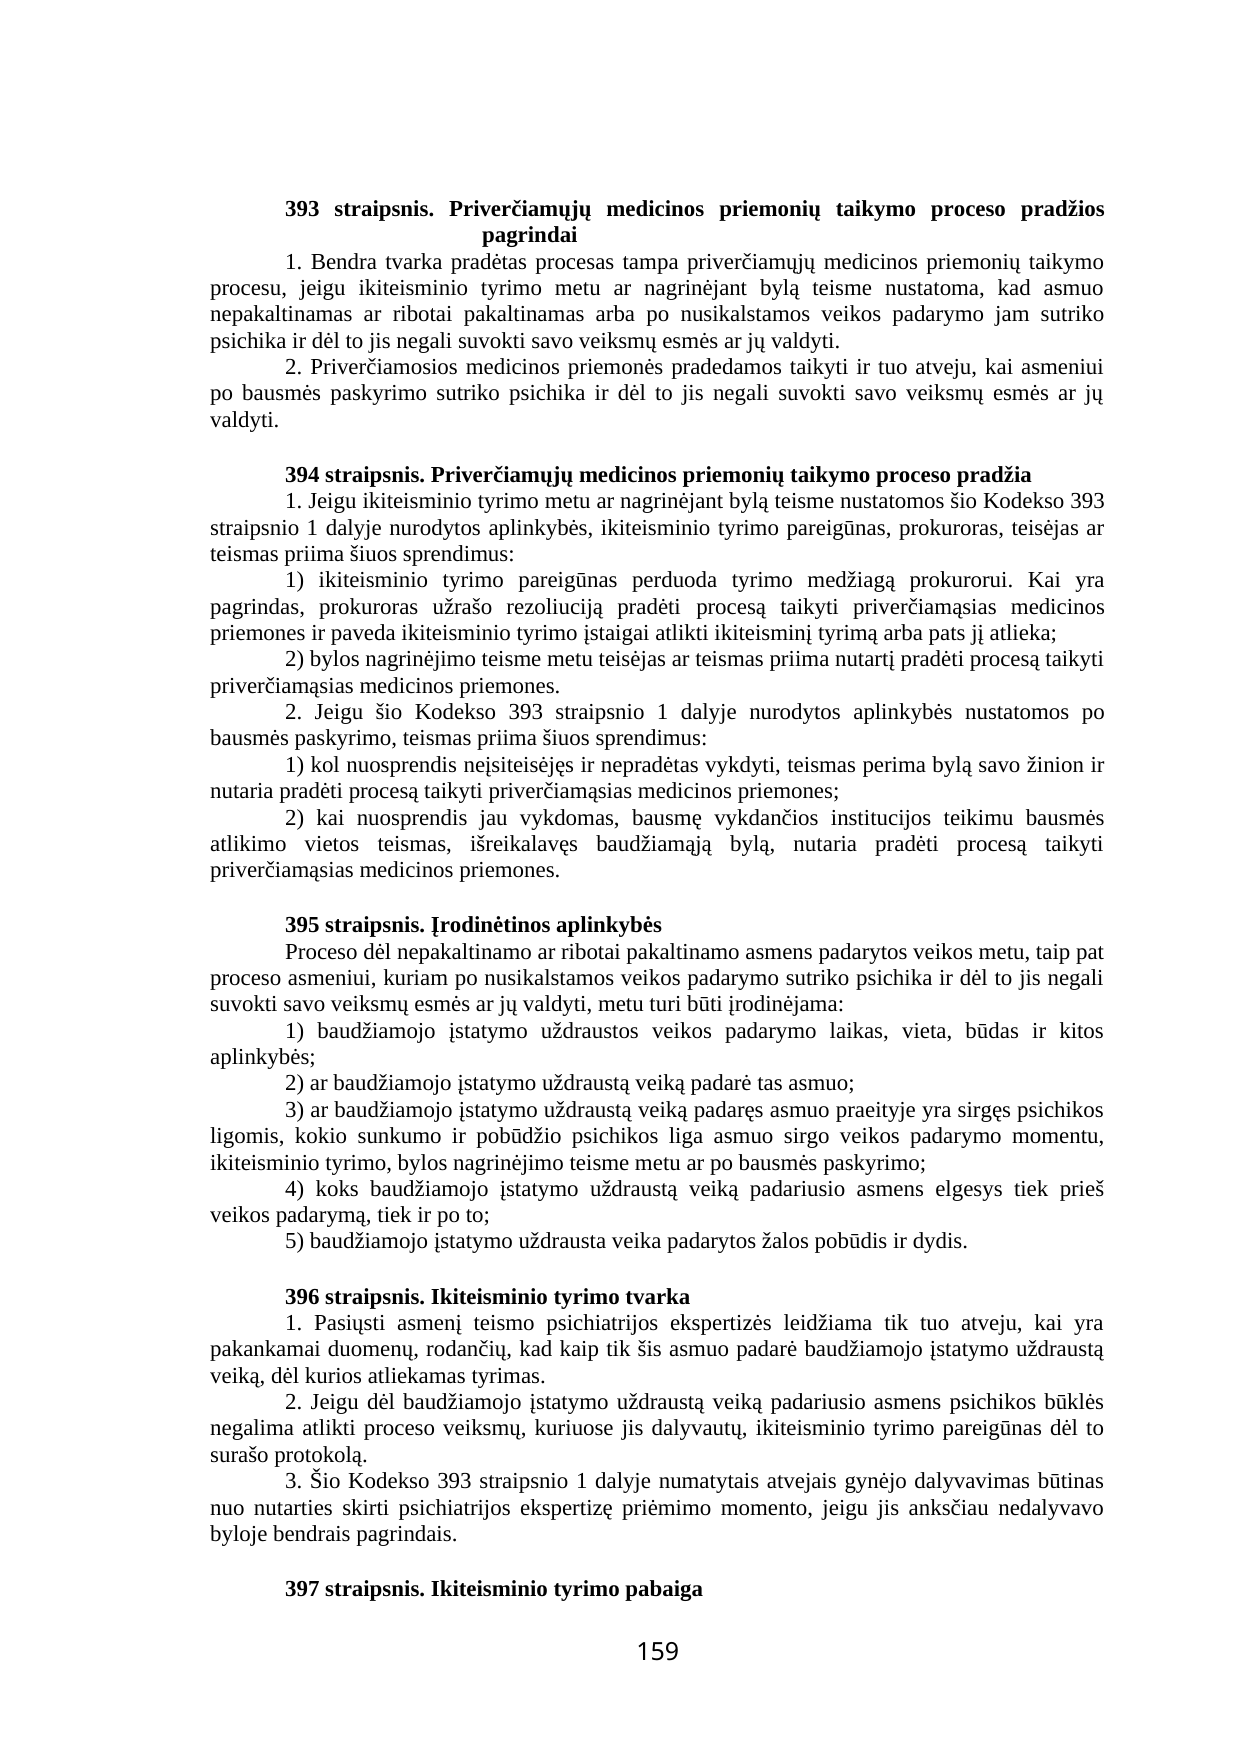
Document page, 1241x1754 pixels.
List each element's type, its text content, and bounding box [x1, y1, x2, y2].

text 1. Bendra tvarka pradėtas procesas tampa priverčiamųjų medicinos priemonių taikymo procesu, jeigu ikiteisminio tyrimo metu ar nagrinėjant bylą teisme nustatoma, kad asmuo nepakaltinamas ar ribotai pakaltinamas arba po nusikalstamos veikos padarymo jam sutriko psichika ir dėl to jis negali suvokti savo veiksmų esmės ar jų valdyti. [210, 248, 1106, 353]
text 2) ar baudžiamojo įstatymo uždraustą veiką padarė tas asmuo; [210, 1069, 1106, 1096]
text 3) ar baudžiamojo įstatymo uždraustą veiką padaręs asmuo praeityje yra sirgęs psichikos ligomis, kokio sunkumo ir pobūdžio psichikos liga asmuo sirgo veikos padarymo momentu, ikiteisminio tyrimo, bylos nagrinėjimo teisme metu ar po bausmės paskyrimo; [210, 1096, 1106, 1175]
text 1) ikiteisminio tyrimo pareigūnas perduoda tyrimo medžiagą prokurorui. Kai yra pagrindas, prokuroras užrašo rezoliuciją pradėti procesą taikyti priverčiamąsias medicinos priemones ir paveda ikiteisminio tyrimo įstaigai atlikti ikiteisminį tyrimą arba pats jį atlieka; [210, 566, 1106, 645]
text 396 straipsnis. Ikiteisminio tyrimo tvarka [210, 1283, 1106, 1309]
text 394 straipsnis. Priverčiamųjų medicinos priemonių taikymo proceso pradžia [285, 461, 1106, 487]
text 1) kol nuosprendis neįsiteisėjęs ir nepradėtas vykdyti, teismas perima bylą savo žinion ir nutaria pradėti procesą taikyti priverčiamąsias medicinos priemones; [210, 751, 1106, 803]
text Proceso dėl nepakaltinamo ar ribotai pakaltinamo asmens padarytos veikos metu, taip pat proceso asmeniui, kuriam po nusikalstamos veikos padarymo sutriko psichika ir dėl to jis negali suvokti savo veiksmų esmės ar jų valdyti, metu turi būti įrodinėjama: [210, 938, 1106, 1017]
text 3. Šio Kodekso 393 straipsnio 1 dalyje numatytais atvejais gynėjo dalyvavimas būtinas nuo nutarties skirti psichiatrijos ekspertizę priėmimo momento, jeigu jis anksčiau nedalyvavo byloje bendrais pagrindais. [210, 1467, 1106, 1546]
text 395 straipsnis. Įrodinėtinos aplinkybės [210, 911, 1106, 938]
text 1. Pasiųsti asmenį teismo psichiatrijos ekspertizės leidžiama tik tuo atveju, kai yra pakankamai duomenų, rodančių, kad kaip tik šis asmuo padarė baudžiamojo įstatymo uždraustą veiką, dėl kurios atliekamas tyrimas. [210, 1309, 1106, 1388]
text 2. Jeigu šio Kodekso 393 straipsnio 1 dalyje nurodytos aplinkybės nustatomos po bausmės paskyrimo, teismas priima šiuos sprendimus: [210, 698, 1106, 751]
text 2) bylos nagrinėjimo teisme metu teisėjas ar teismas priima nutartį pradėti procesą taikyti priverčiamąsias medicinos priemones. [210, 645, 1106, 698]
text 4) koks baudžiamojo įstatymo uždraustą veiką padariusio asmens elgesys tiek prieš veikos padarymą, tiek ir po to; [210, 1175, 1106, 1228]
text 393 straipsnis. Priverčiamųjų medicinos priemonių taikymo proceso pradžios pagrindai [285, 195, 1106, 248]
text 2) kai nuosprendis jau vykdomas, bausmę vykdančios institucijos teikimu bausmės atlikimo vietos teismas, išreikalavęs baudžiamąją bylą, nutaria pradėti procesą taikyti priverčiamąsias medicinos priemones. [210, 803, 1106, 883]
text 2. Priverčiamosios medicinos priemonės pradedamos taikyti ir tuo atveju, kai asmeniui po bausmės paskyrimo sutriko psichika ir dėl to jis negali suvokti savo veiksmų esmės ar jų valdyti. [210, 353, 1106, 432]
text 1. Jeigu ikiteisminio tyrimo metu ar nagrinėjant bylą teisme nustatomos šio Kodekso 393 straipsnio 1 dalyje nurodytos aplinkybės, ikiteisminio tyrimo pareigūnas, prokuroras, teisėjas ar teismas priima šiuos sprendimus: [210, 487, 1106, 566]
text 1) baudžiamojo įstatymo uždraustos veikos padarymo laikas, vieta, būdas ir kitos aplinkybės; [210, 1017, 1106, 1069]
text 397 straipsnis. Ikiteisminio tyrimo pabaiga [210, 1575, 1106, 1601]
text 2. Jeigu dėl baudžiamojo įstatymo uždraustą veiką padariusio asmens psichikos būklės negalima atlikti proceso veiksmų, kuriuose jis dalyvautų, ikiteisminio tyrimo pareigūnas dėl to surašo protokolą. [210, 1388, 1106, 1467]
text 5) baudžiamojo įstatymo uždrausta veika padarytos žalos pobūdis ir dydis. [210, 1228, 1106, 1254]
